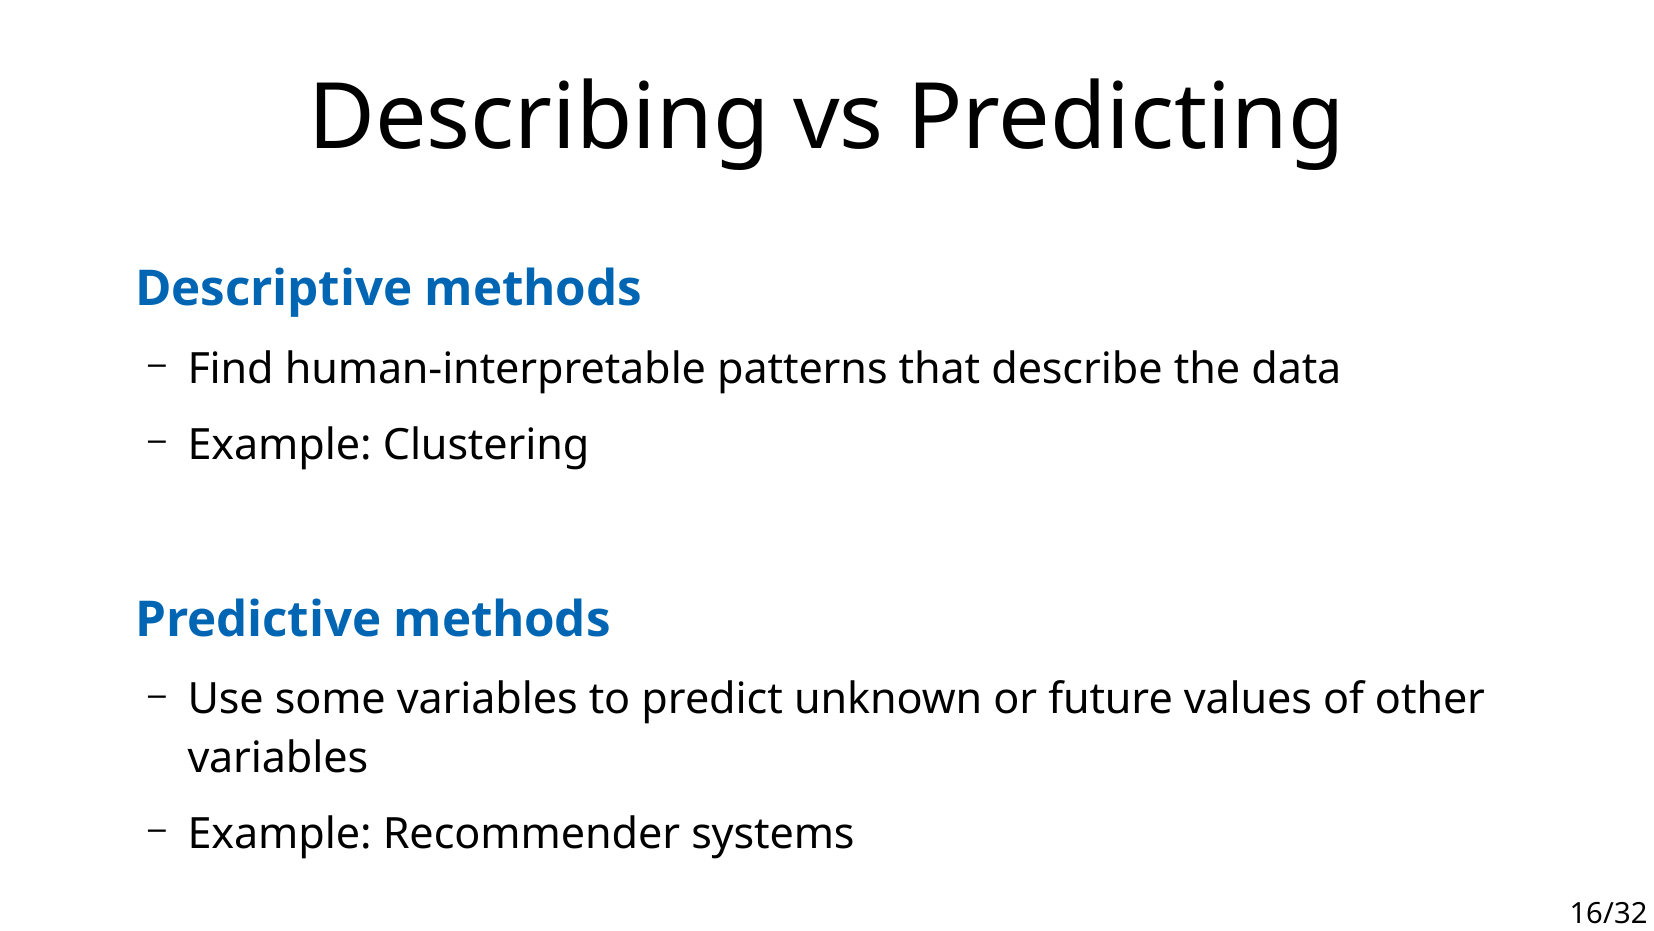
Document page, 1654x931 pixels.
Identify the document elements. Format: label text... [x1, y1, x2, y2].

title Describing vs Predicting [82, 1, 1571, 226]
list Descriptive methods Find human-interpretable patterns that describe the data Example: Clustering Predictive methods Use some variables to predict unknown or future values of other variables Example: Recommender systems [82, 253, 1571, 871]
